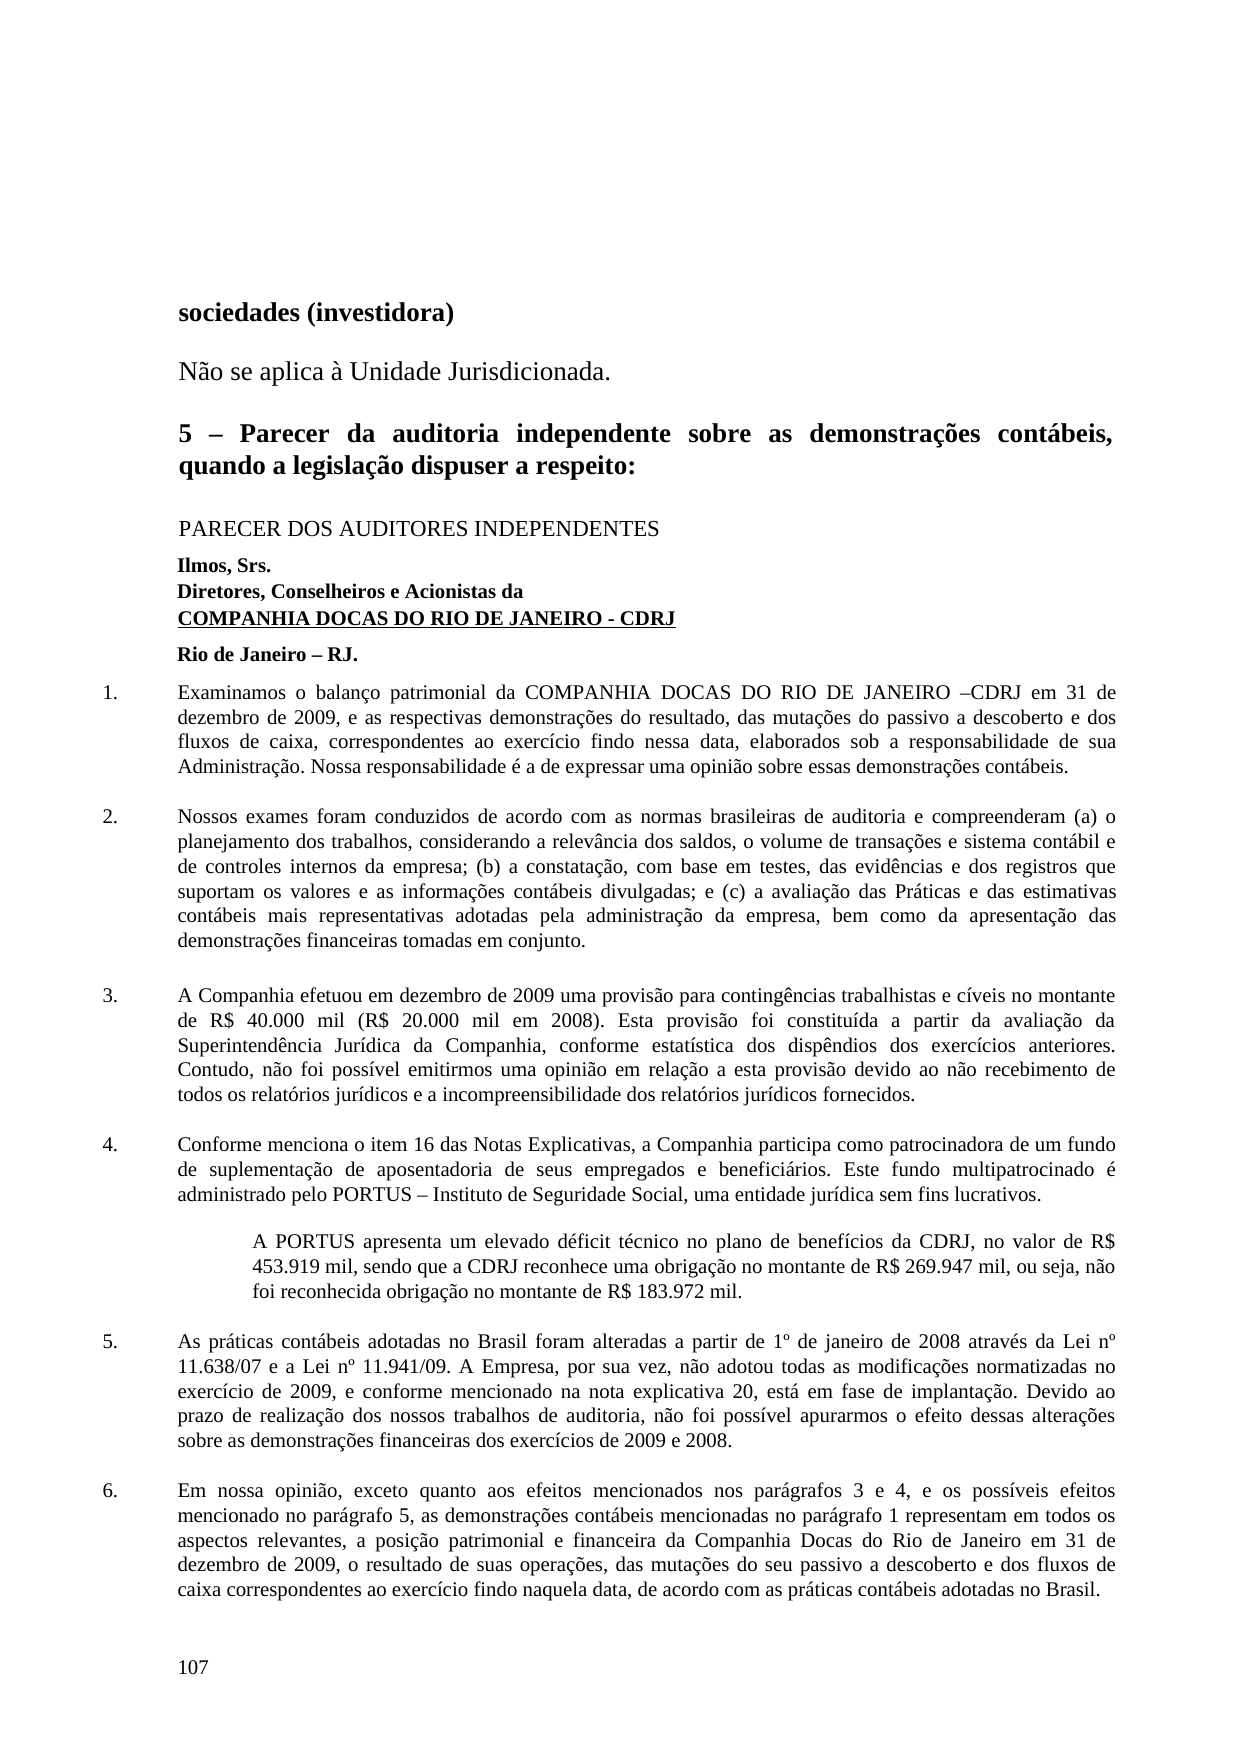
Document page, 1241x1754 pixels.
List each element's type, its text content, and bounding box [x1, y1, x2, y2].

text Diretores, Conselheiros e Acionistas da [177, 579, 1123, 603]
text Ilmos, Srs. [177, 553, 1123, 577]
list Em nossa opinião, exceto quanto aos efeitos mencionados nos parágrafos 3 e 4, e os possíveis efeitos mencionado no parágrafo 5, as demonstrações contábeis mencionadas no parágrafo 1 representam em todos os aspectos relevantes, a posição patrimonial e financeira da Companhia Docas do Rio de Janeiro em 31 de dezembro de 2009, o resultado de suas operações, das mutações do seu passivo a descoberto e dos fluxos de caixa correspondentes ao exercício findo naquela data, de acordo com as práticas contábeis adotadas no Brasil. [102, 1478, 1117, 1601]
text COMPANHIA DOCAS DO RIO DE JANEIRO - CDRJ [177, 606, 1123, 630]
subtitle sociedades (investidora) [178, 296, 1114, 327]
text Não se aplica à Unidade Jurisdicionada. [178, 355, 1104, 386]
text PARECER DOS AUDITORES INDEPENDENTES [178, 515, 1123, 542]
text Rio de Janeiro – RJ. [177, 642, 1123, 666]
list Nossos exames foram conduzidos de acordo com as normas brasileiras de auditoria e compreenderam (a) o planejamento dos trabalhos, considerando a relevância dos saldos, o volume de transações e sistema contábil e de controles internos da empresa; (b) a constatação, com base em testes, das evidências e dos registros que suportam os valores e as informações contábeis divulgadas; e (c) a avaliação das Práticas e das estimativas contábeis mais representativas adotadas pela administração da empresa, bem como da apresentação das demonstrações financeiras tomadas em conjunto. [102, 804, 1117, 952]
text 5 – Parecer da auditoria independente sobre as demonstrações contábeis, quando a legislação dispuser a respeito: [178, 417, 1114, 480]
list As práticas contábeis adotadas no Brasil foram alteradas a partir de 1º de janeiro de 2008 através da Lei nº 11.638/07 e a Lei nº 11.941/09. A Empresa, por sua vez, não adotou todas as modificações normatizadas no exercício de 2009, e conforme mencionado na nota explicativa 20, está em fase de implantação. Devido ao prazo de realização dos nossos trabalhos de auditoria, não foi possível apurarmos o efeito dessas alterações sobre as demonstrações financeiras dos exercícios de 2009 e 2008. [102, 1329, 1117, 1452]
list Examinamos o balanço patrimonial da COMPANHIA DOCAS DO RIO DE JANEIRO –CDRJ em 31 de dezembro de 2009, e as respectivas demonstrações do resultado, das mutações do passivo a descoberto e dos fluxos de caixa, correspondentes ao exercício findo nessa data, elaborados sob a responsabilidade de sua Administração. Nossa responsabilidade é a de expressar uma opinião sobre essas demonstrações contábeis. [102, 680, 1117, 778]
text A PORTUS apresenta um elevado déficit técnico no plano de benefícios da CDRJ, no valor de R$ 453.919 mil, sendo que a CDRJ reconhece uma obrigação no montante de R$ 269.947 mil, ou seja, não foi reconhecida obrigação no montante de R$ 183.972 mil. [252, 1229, 1117, 1303]
list Conforme menciona o item 16 das Notas Explicativas, a Companhia participa como patrocinadora de um fundo de suplementação de aposentadoria de seus empregados e beneficiários. Este fundo multipatrocinado é administrado pelo PORTUS – Instituto de Seguridade Social, uma entidade jurídica sem fins lucrativos. [102, 1132, 1117, 1206]
list A Companhia efetuou em dezembro de 2009 uma provisão para contingências trabalhistas e cíveis no montante de R$ 40.000 mil (R$ 20.000 mil em 2008). Esta provisão foi constituída a partir da avaliação da Superintendência Jurídica da Companhia, conforme estatística dos dispêndios dos exercícios anteriores. Contudo, não foi possível emitirmos uma opinião em relação a esta provisão devido ao não recebimento de todos os relatórios jurídicos e a incompreensibilidade dos relatórios jurídicos fornecidos. [102, 983, 1117, 1106]
